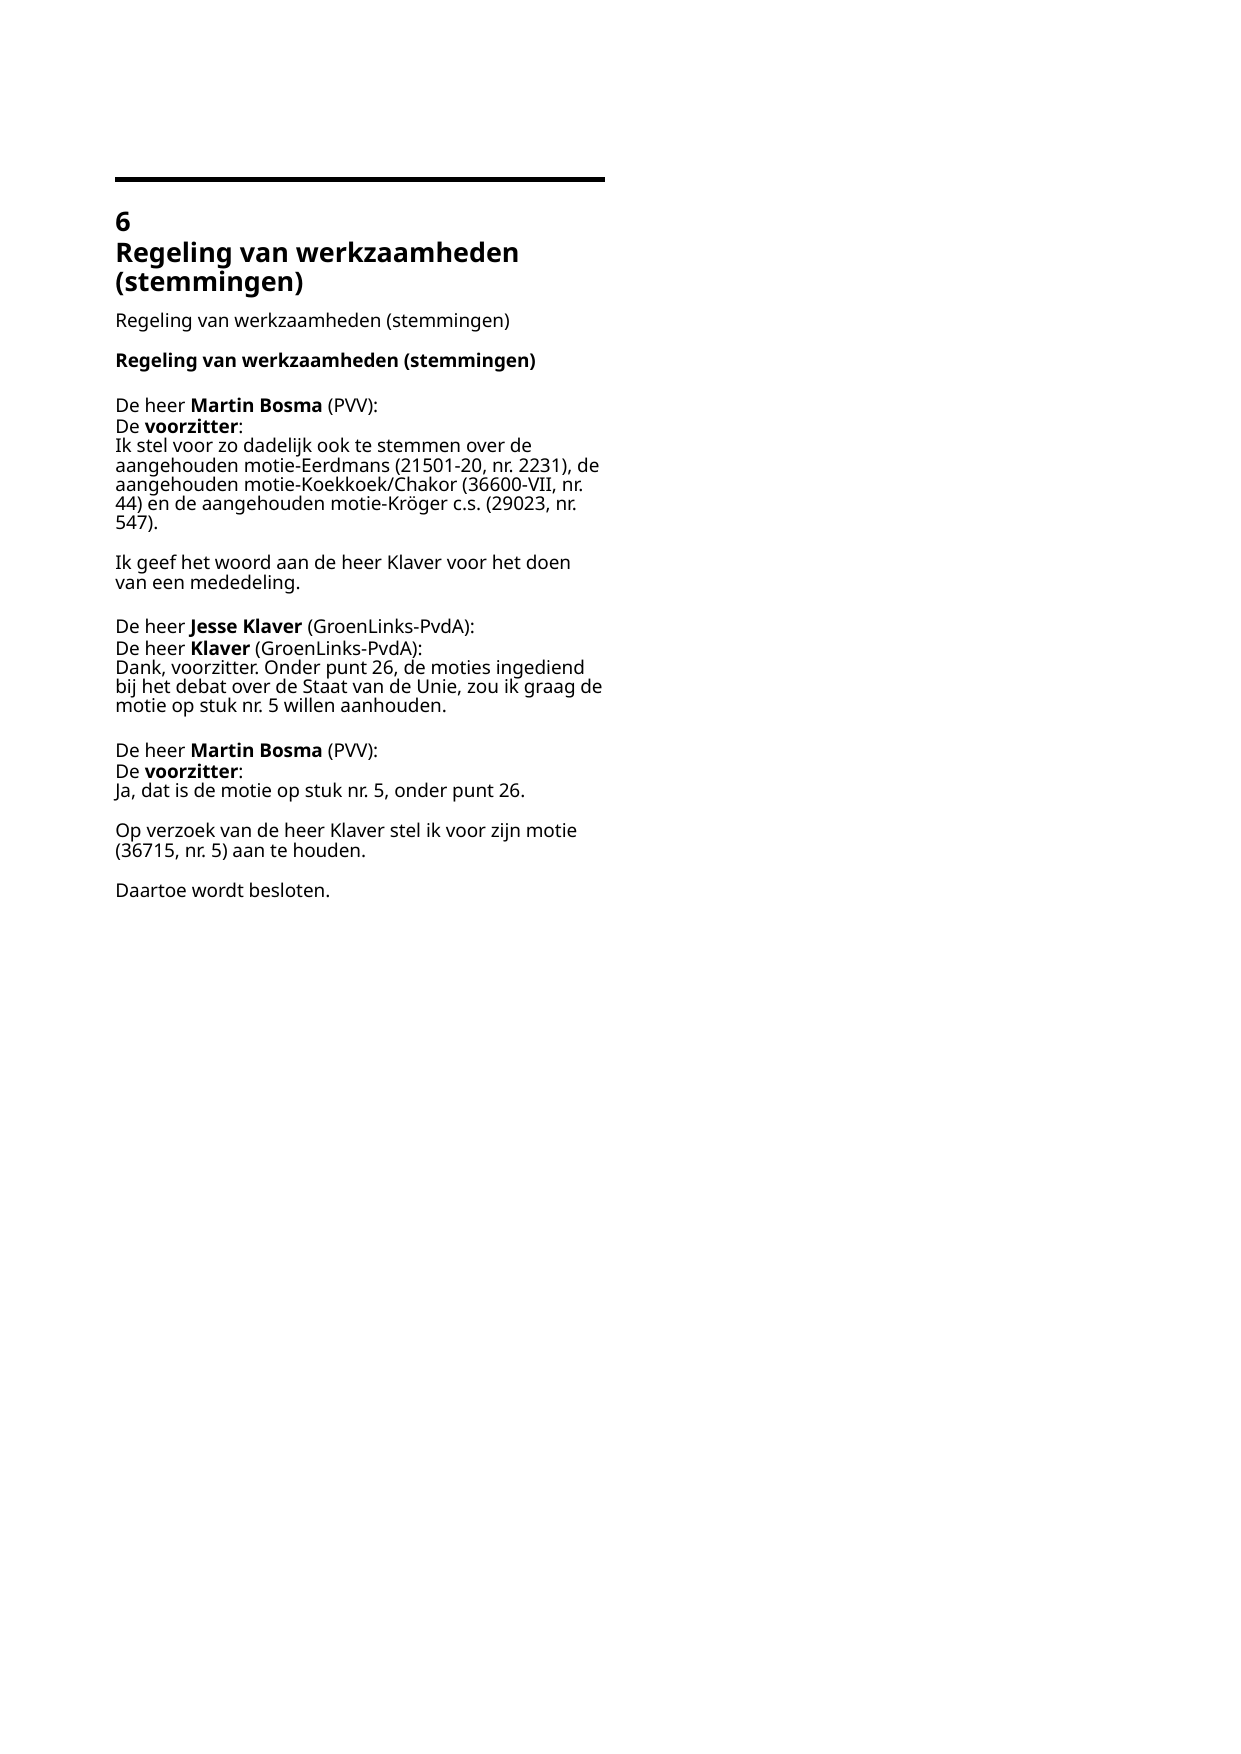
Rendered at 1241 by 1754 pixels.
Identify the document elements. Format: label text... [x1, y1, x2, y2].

text Daartoe wordt besloten. [115, 882, 605, 901]
text Ja, dat is de motie op stuk nr. 5, onder punt 26. [115, 782, 605, 802]
text Regeling van werkzaamheden (stemmingen) [115, 239, 605, 312]
text De heer Klaver (GroenLinks-PvdA): [115, 639, 605, 659]
text De heer Martin Bosma (PVV): [115, 392, 605, 418]
text De voorzitter: [115, 763, 605, 782]
text Dank, voorzitter. Onder punt 26, de moties ingediend bij het debat over de Staat van de Unie, zou ik graag de motie op stuk nr. 5 willen aanhouden. [115, 659, 605, 717]
text Regeling van werkzaamheden (stemmingen) [115, 352, 605, 372]
text Regeling van werkzaamheden (stemmingen) [115, 312, 605, 332]
text De voorzitter: [115, 418, 605, 437]
text Ik geef het woord aan de heer Klaver voor het doen van een mededeling. [115, 554, 605, 593]
text Ik stel voor zo dadelijk ook te stemmen over de aangehouden motie-Eerdmans (21501-20, nr. 2231), de aangehouden motie-Koekkoek/Chakor (36600-VII, nr. 44) en de aangehouden motie-Kröger c.s. (29023, nr. 547). [115, 437, 605, 534]
text Op verzoek van de heer Klaver stel ik voor zijn motie (36715, nr. 5) aan te houden. [115, 822, 605, 861]
text De heer Martin Bosma (PVV): [115, 737, 605, 763]
text 6 [115, 203, 605, 239]
text De heer Jesse Klaver (GroenLinks-PvdA): [115, 614, 605, 639]
